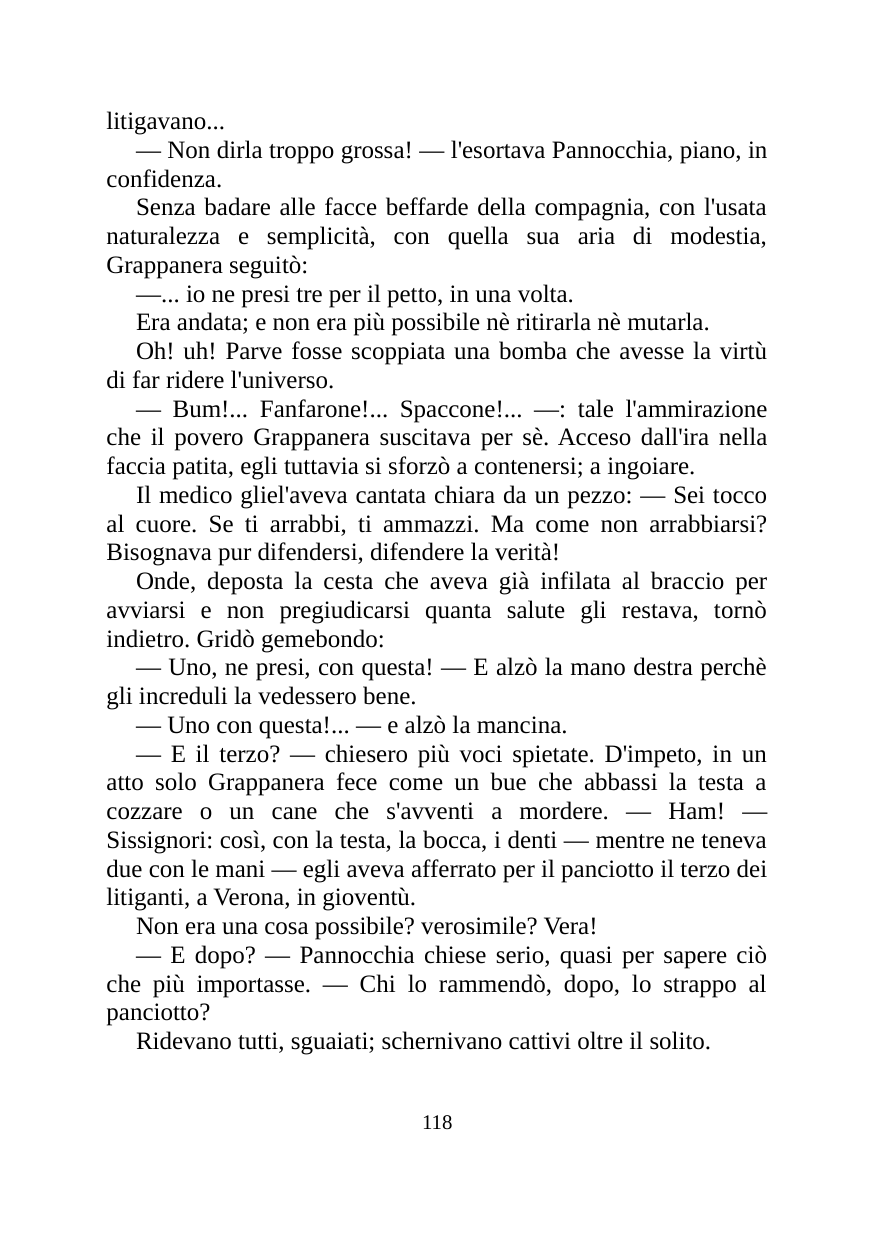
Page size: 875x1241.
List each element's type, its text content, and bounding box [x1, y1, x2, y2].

text — E il terzo? — chiesero più voci spietate. D'impeto, in un atto solo Grappanera fece come un bue che abbassi la testa a cozzare o un cane che s'avventi a mordere. — Ham! — Sissignori: così, con la testa, la bocca, i denti — mentre ne teneva due con le mani — egli aveva afferrato per il panciotto il terzo dei litiganti, a Verona, in gioventù. [106, 739, 768, 911]
text — E dopo? — Pannocchia chiese serio, quasi per sapere ciò che più importasse. — Chi lo rammendò, dopo, lo strappo al panciotto? [106, 940, 768, 1026]
text Era andata; e non era più possibile nè ritirarla nè mutarla. [106, 307, 768, 336]
text Il medico gliel'aveva cantata chiara da un pezzo: — Sei tocco al cuore. Se ti arrabbi, ti ammazzi. Ma come non arrabbiarsi? Bisognava pur difendersi, difendere la verità! [106, 480, 768, 566]
text Senza badare alle facce beffarde della compagnia, con l'usata naturalezza e semplicità, con quella sua aria di modestia, Grappanera seguitò: [106, 192, 768, 279]
text Onde, deposta la cesta che aveva già infilata al braccio per avviarsi e non pregiudicarsi quanta salute gli restava, tornò indietro. Gridò gemebondo: [106, 566, 768, 652]
text — Bum!... Fanfarone!... Spaccone!... —: tale l'ammirazione che il povero Grappanera suscitava per sè. Acceso dall'ira nella faccia patita, egli tuttavia si sforzò a contenersi; a ingoiare. [106, 394, 768, 480]
text Non era una cosa possibile? verosimile? Vera! [106, 911, 768, 940]
text — Uno, ne presi, con questa! — E alzò la mano destra perchè gli increduli la vedessero bene. [106, 652, 768, 710]
text litigavano... [106, 106, 768, 135]
text Oh! uh! Parve fosse scoppiata una bomba che avesse la virtù di far ridere l'universo. [106, 336, 768, 394]
text Ridevano tutti, sguaiati; schernivano cattivi oltre il solito. [106, 1026, 768, 1055]
text —... io ne presi tre per il petto, in una volta. [106, 279, 768, 307]
text — Non dirla troppo grossa! — l'esortava Pannocchia, piano, in confidenza. [106, 135, 768, 192]
text — Uno con questa!... — e alzò la mancina. [106, 710, 768, 739]
